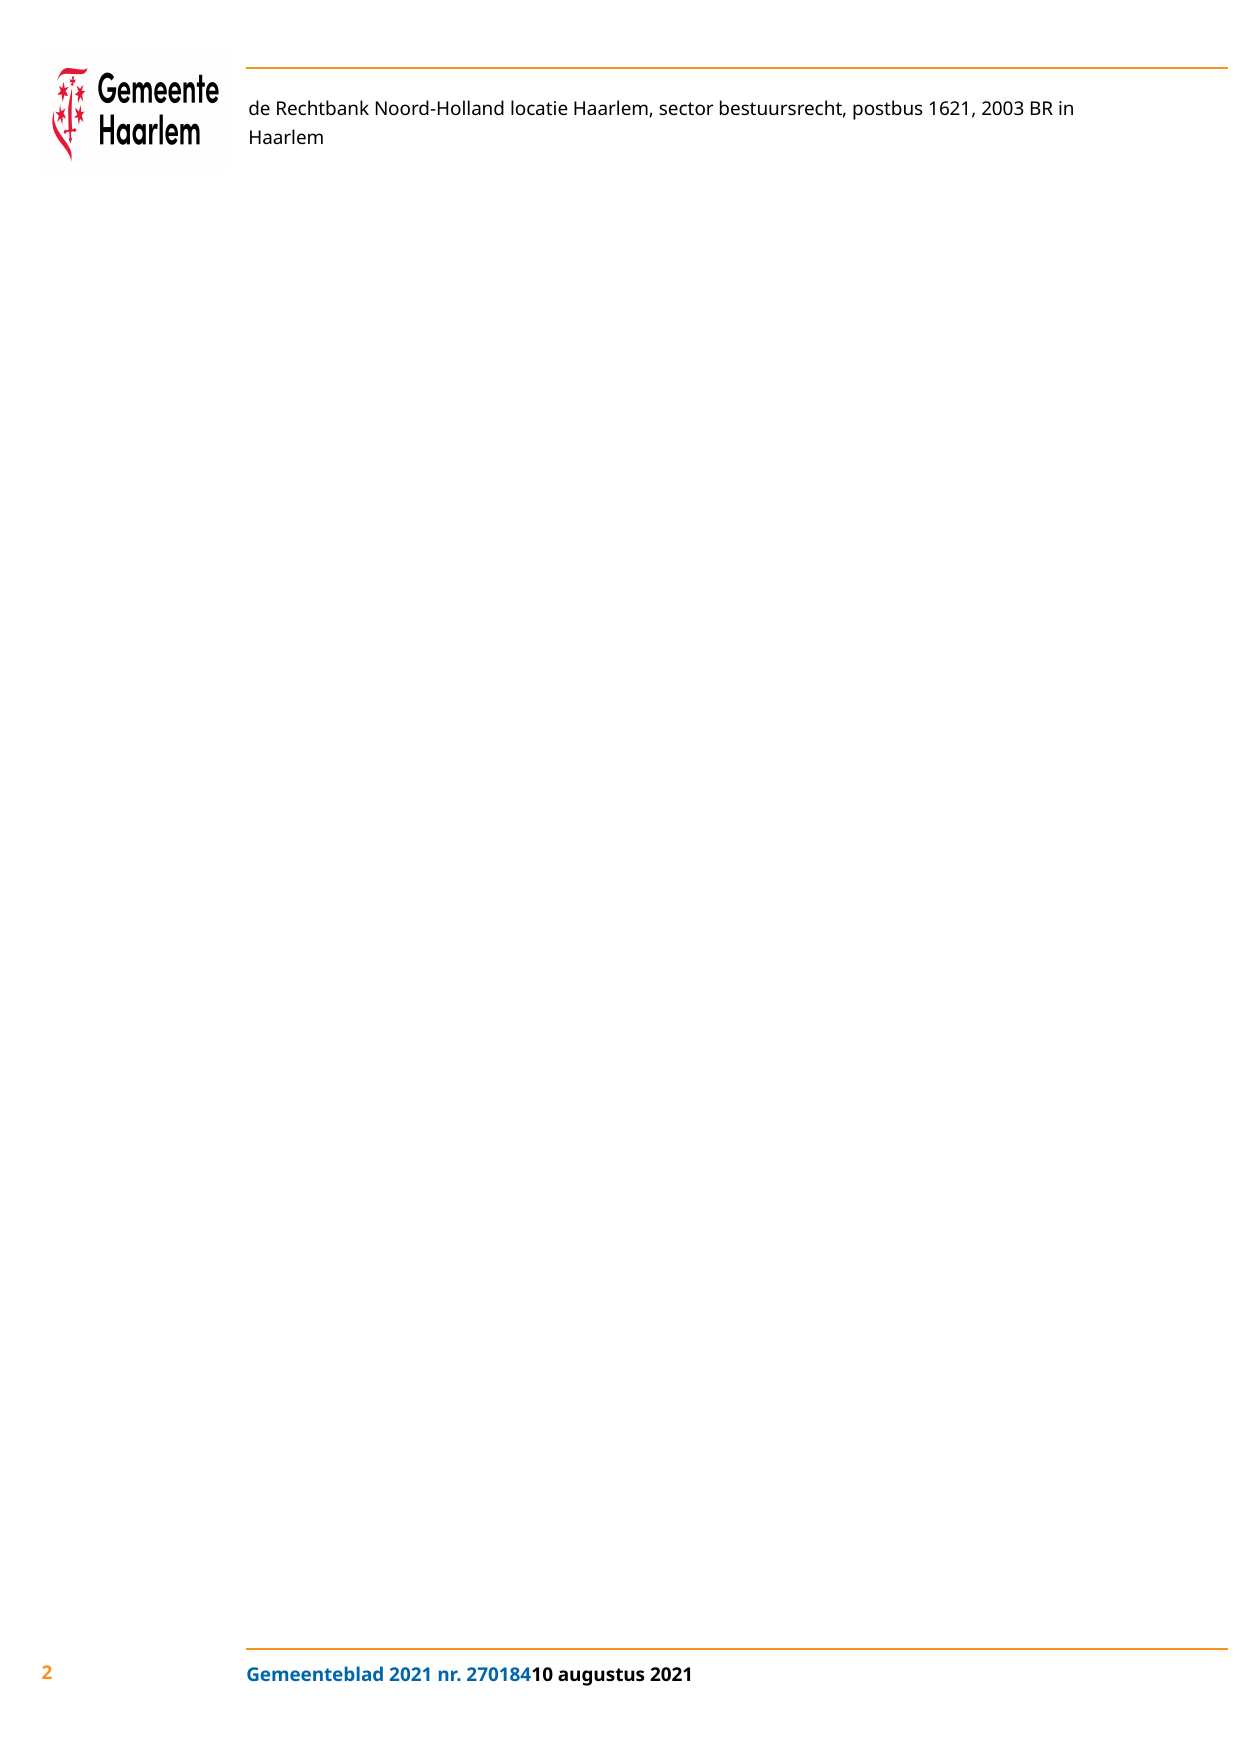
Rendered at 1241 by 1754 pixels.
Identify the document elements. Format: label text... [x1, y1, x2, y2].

picture [41, 47, 231, 172]
text de Rechtbank Noord-Holland locatie Haarlem, sector bestuursrecht, postbus 1621, 2003 BR in Haarlem [248, 95, 1152, 150]
